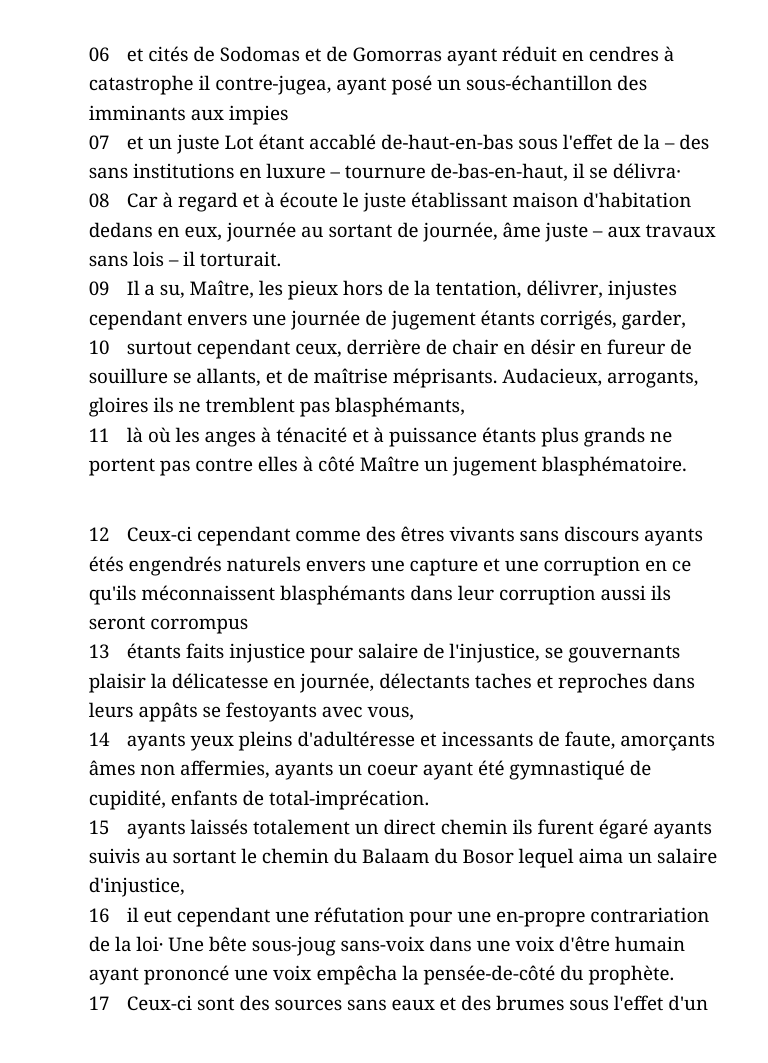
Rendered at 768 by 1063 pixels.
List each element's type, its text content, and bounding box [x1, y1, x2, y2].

text 06 et cités de Sodomas et de Gomorras ayant réduit en cendres à catastrophe il contre-jugea, ayant posé un sous-échantillon des imminants aux impies 07 et un juste Lot étant accablé de-haut-en-bas sous l'effet de la – des sans institutions en luxure – tournure de-bas-en-haut, il se délivra· 08 Car à regard et à écoute le juste établissant maison d'habitation dedans en eux, journée au sortant de journée, âme juste – aux travaux sans lois – il torturait. 09 Il a su, Maître, les pieux hors de la tentation, délivrer, injustes cependant envers une journée de jugement étants corrigés, garder, 10 surtout cependant ceux, derrière de chair en désir en fureur de souillure se allants, et de maîtrise méprisants. Audacieux, arrogants, gloires ils ne tremblent pas blasphémants, 11 là où les anges à ténacité et à puissance étants plus grands ne portent pas contre elles à côté Maître un jugement blasphématoire. [88, 41, 726, 503]
text 12 Ceux-ci cependant comme des êtres vivants sans discours ayants étés engendrés naturels envers une capture et une corruption en ce qu'ils méconnaissent blasphémants dans leur corruption aussi ils seront corrompus 13 étants faits injustice pour salaire de l'injustice, se gouvernants plaisir la délicatesse en journée, délectants taches et reproches dans leurs appâts se festoyants avec vous, 14 ayants yeux pleins d'adultéresse et incessants de faute, amorçants âmes non affermies, ayants un coeur ayant été gymnastiqué de cupidité, enfants de total-imprécation. 15 ayants laissés totalement un direct chemin ils furent égaré ayants suivis au sortant le chemin du Balaam du Bosor lequel aima un salaire d'injustice, 16 il eut cependant une réfutation pour une en-propre contrariation de la loi· Une bête sous-joug sans-voix dans une voix d'être humain ayant prononcé une voix empêcha la pensée-de-côté du prophète. 17 Ceux-ci sont des sources sans eaux et des brumes sous l'effet d'un [88, 522, 726, 1015]
